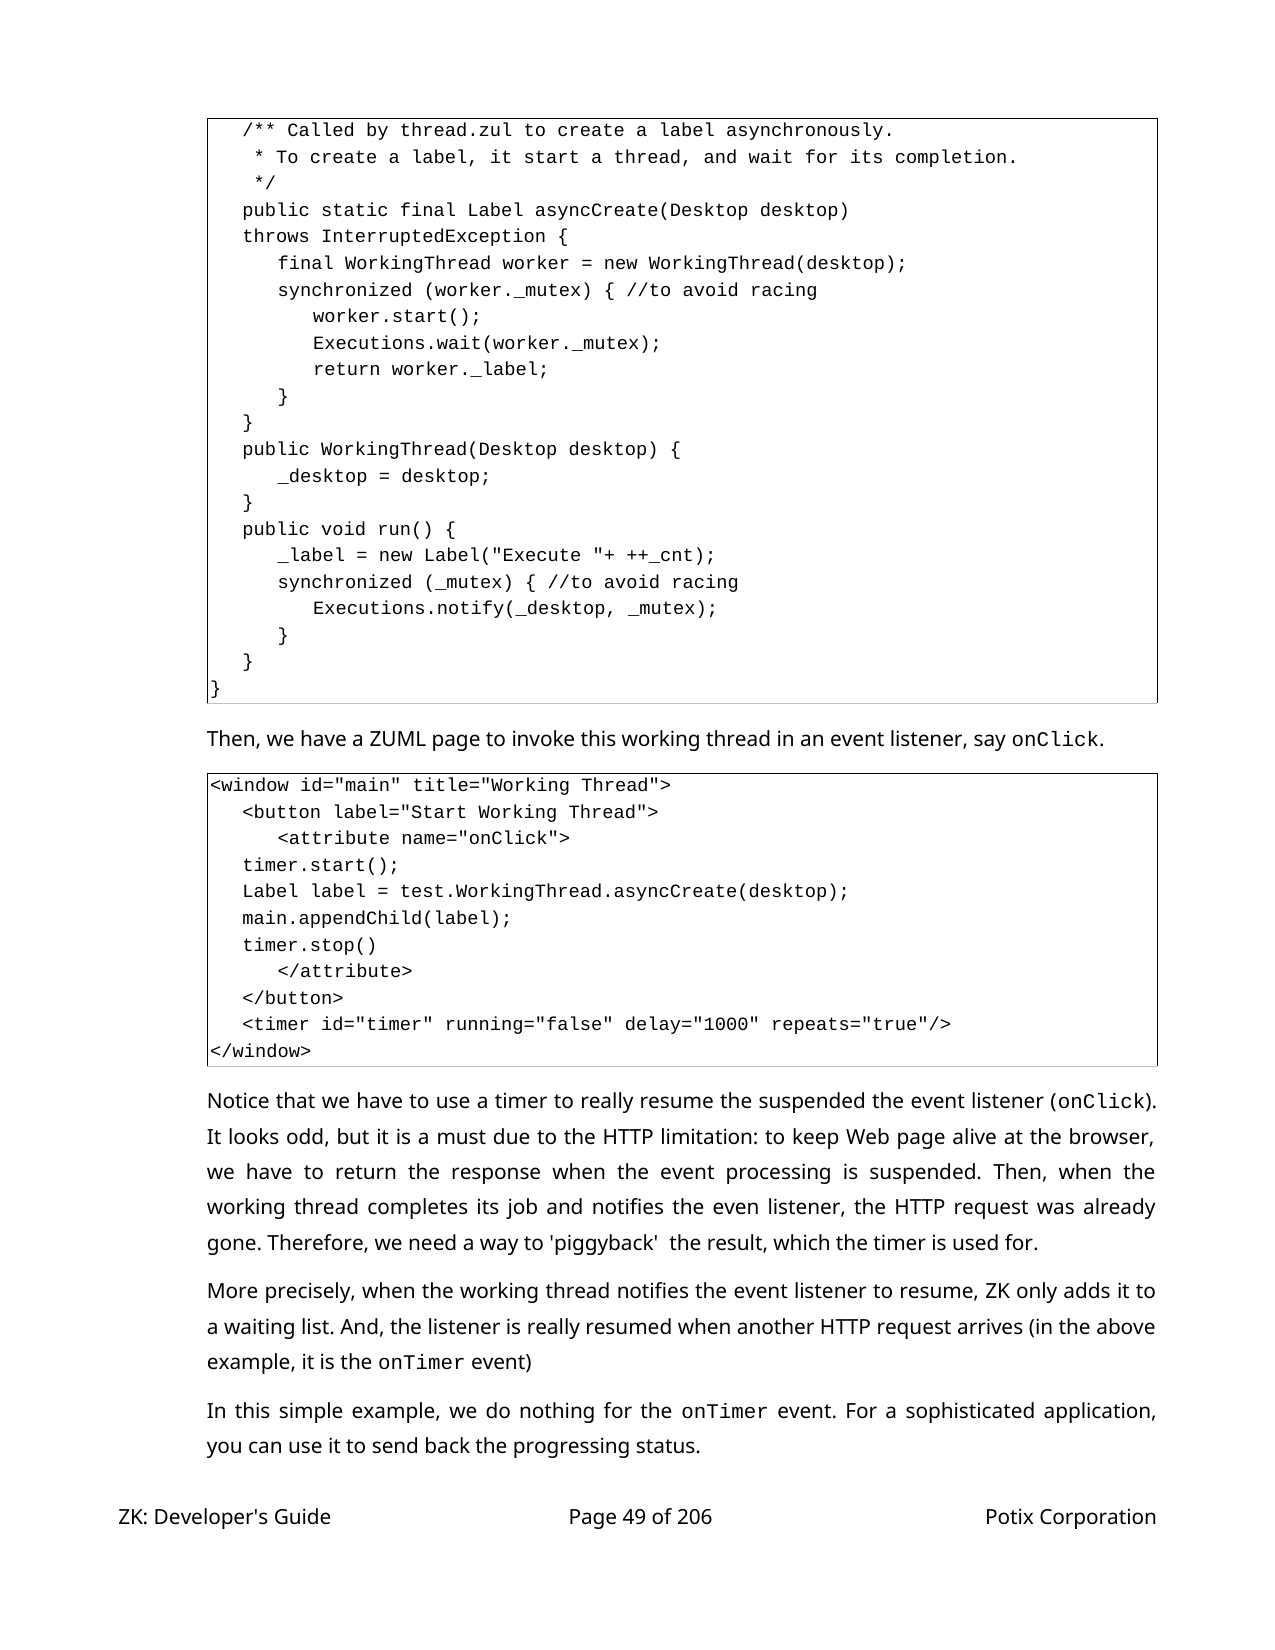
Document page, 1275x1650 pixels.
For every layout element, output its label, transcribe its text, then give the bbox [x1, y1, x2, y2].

text Notice that we have to use a timer to really resume the suspended the event listener (onClick). It looks odd, but it is a must due to the HTTP limitation: to keep Web page alive at the browser, we have to return the response when the event processing is suspended. Then, when the working thread completes its job and notifies the even listener, the HTTP request was already gone. Therefore, we need a way to 'piggyback' the result, which the timer is used for. [207, 1087, 1157, 1256]
text <window id="main" title="Working Thread"> <button label="Start Working Thread"> <attribute name="onClick"> timer.start(); Label label = test.WorkingThread.asyncCreate(desktop); main.appendChild(label); timer.stop() </attribute> </button> <timer id="timer" running="false" delay="1000" repeats="true"/> </window> [208, 774, 1157, 1066]
text /** Called by thread.zul to create a label asynchronously. * To create a label, it start a thread, and wait for its completion. */ public static final Label asyncCreate(Desktop desktop) throws InterruptedException { final WorkingThread worker = new WorkingThread(desktop); synchronized (worker._mutex) { //to avoid racing worker.start(); Executions.wait(worker._mutex); return worker._label; } } public WorkingThread(Desktop desktop) { _desktop = desktop; } public void run() { _label = new Label("Execute "+ ++_cnt); synchronized (_mutex) { //to avoid racing Executions.notify(_desktop, _mutex); } } } [208, 119, 1157, 703]
text More precisely, when the working thread notifies the event listener to resume, ZK only adds it to a waiting list. And, the listener is really resumed when another HTTP request arrives (in the above example, it is the onTimer event) [207, 1277, 1157, 1376]
text In this simple example, we do nothing for the onTimer event. For a sophisticated application, you can use it to send back the progressing status. [207, 1396, 1157, 1460]
text Then, we have a ZUML page to invoke this working thread in an event listener, say onClick. [207, 724, 1157, 752]
